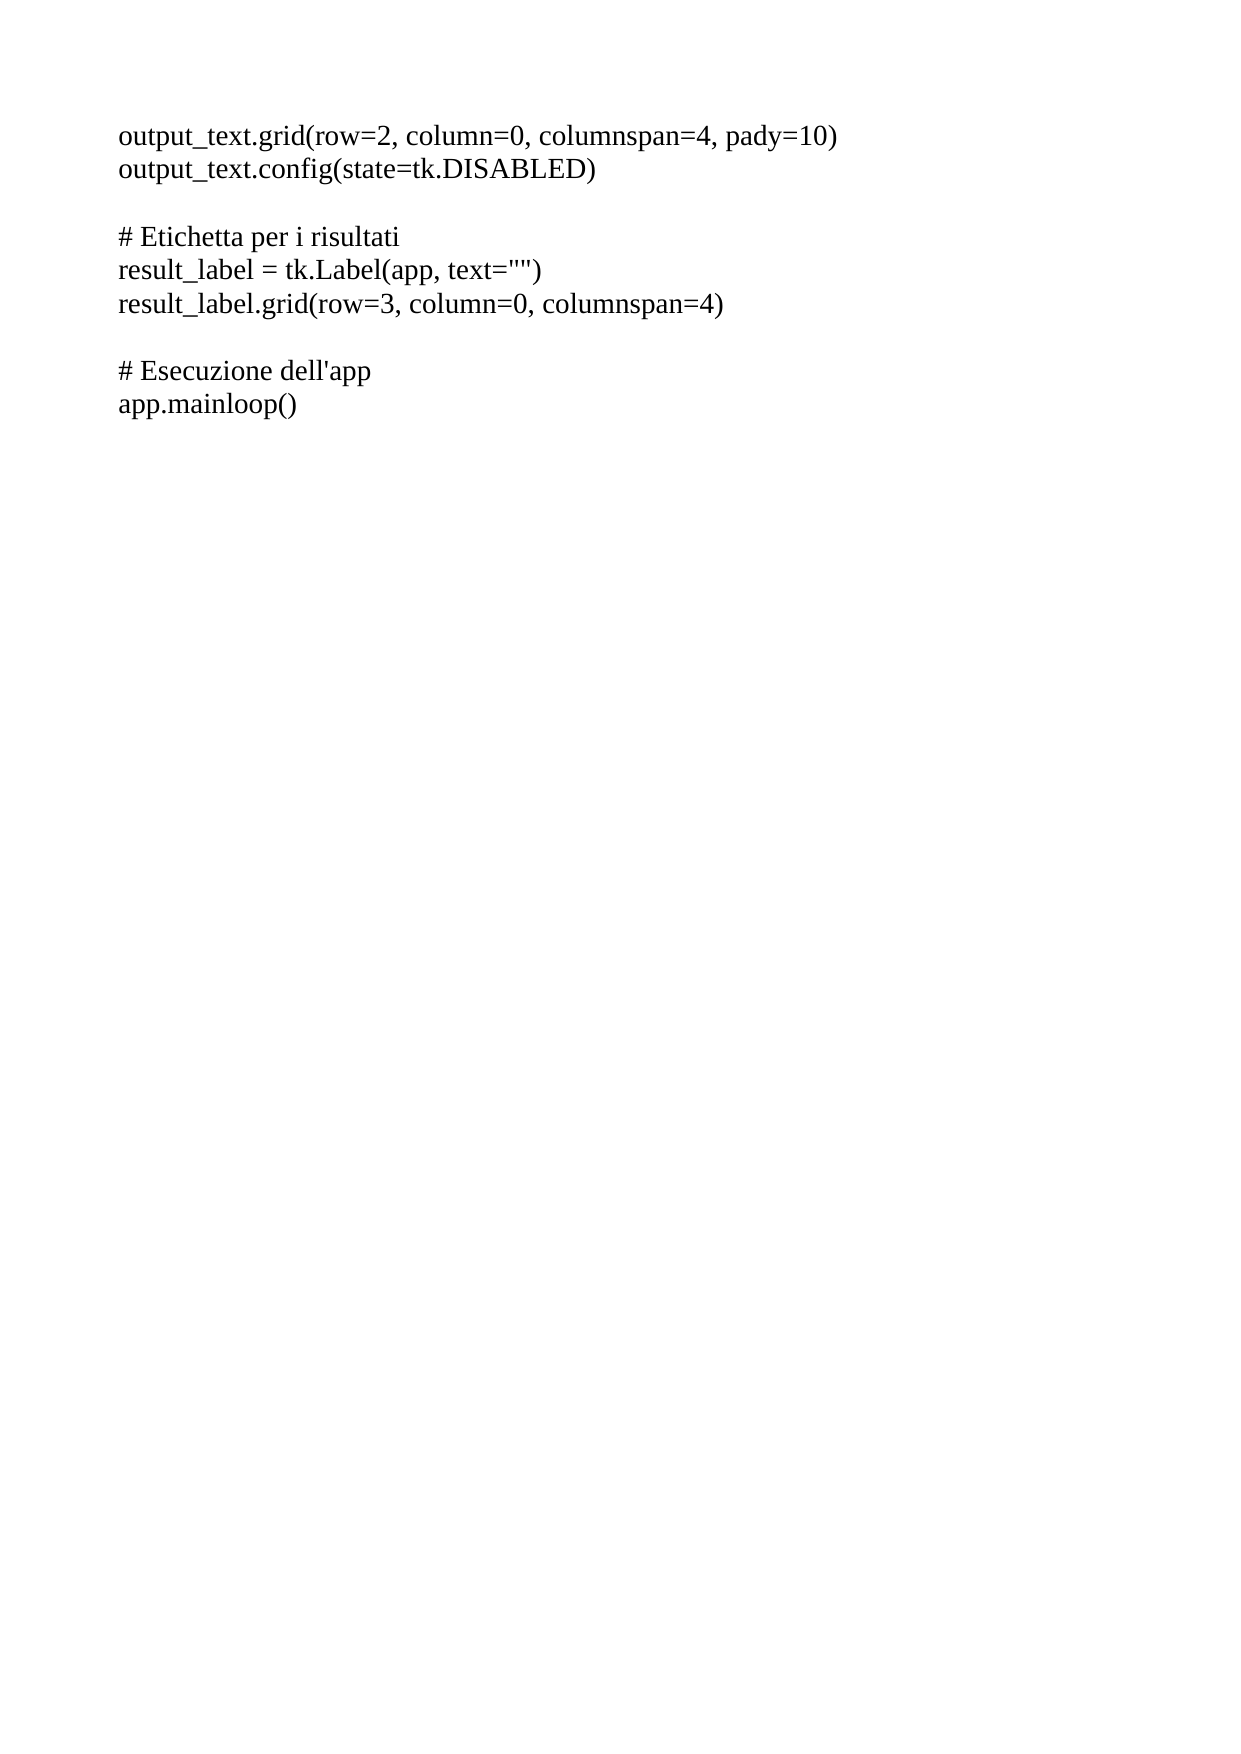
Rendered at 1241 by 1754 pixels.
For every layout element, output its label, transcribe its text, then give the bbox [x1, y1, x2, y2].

text # Etichetta per i risultati [118, 219, 1122, 252]
text output_text.grid(row=2, column=0, columnspan=4, pady=10) [118, 118, 1122, 152]
text output_text.config(state=tk.DISABLED) [118, 152, 1122, 185]
text result_label = tk.Label(app, text="") [118, 252, 1122, 286]
text result_label.grid(row=3, column=0, columnspan=4) [118, 286, 1122, 319]
text # Esecuzione dell'app [118, 353, 1122, 386]
text app.mainloop() [118, 386, 1122, 420]
